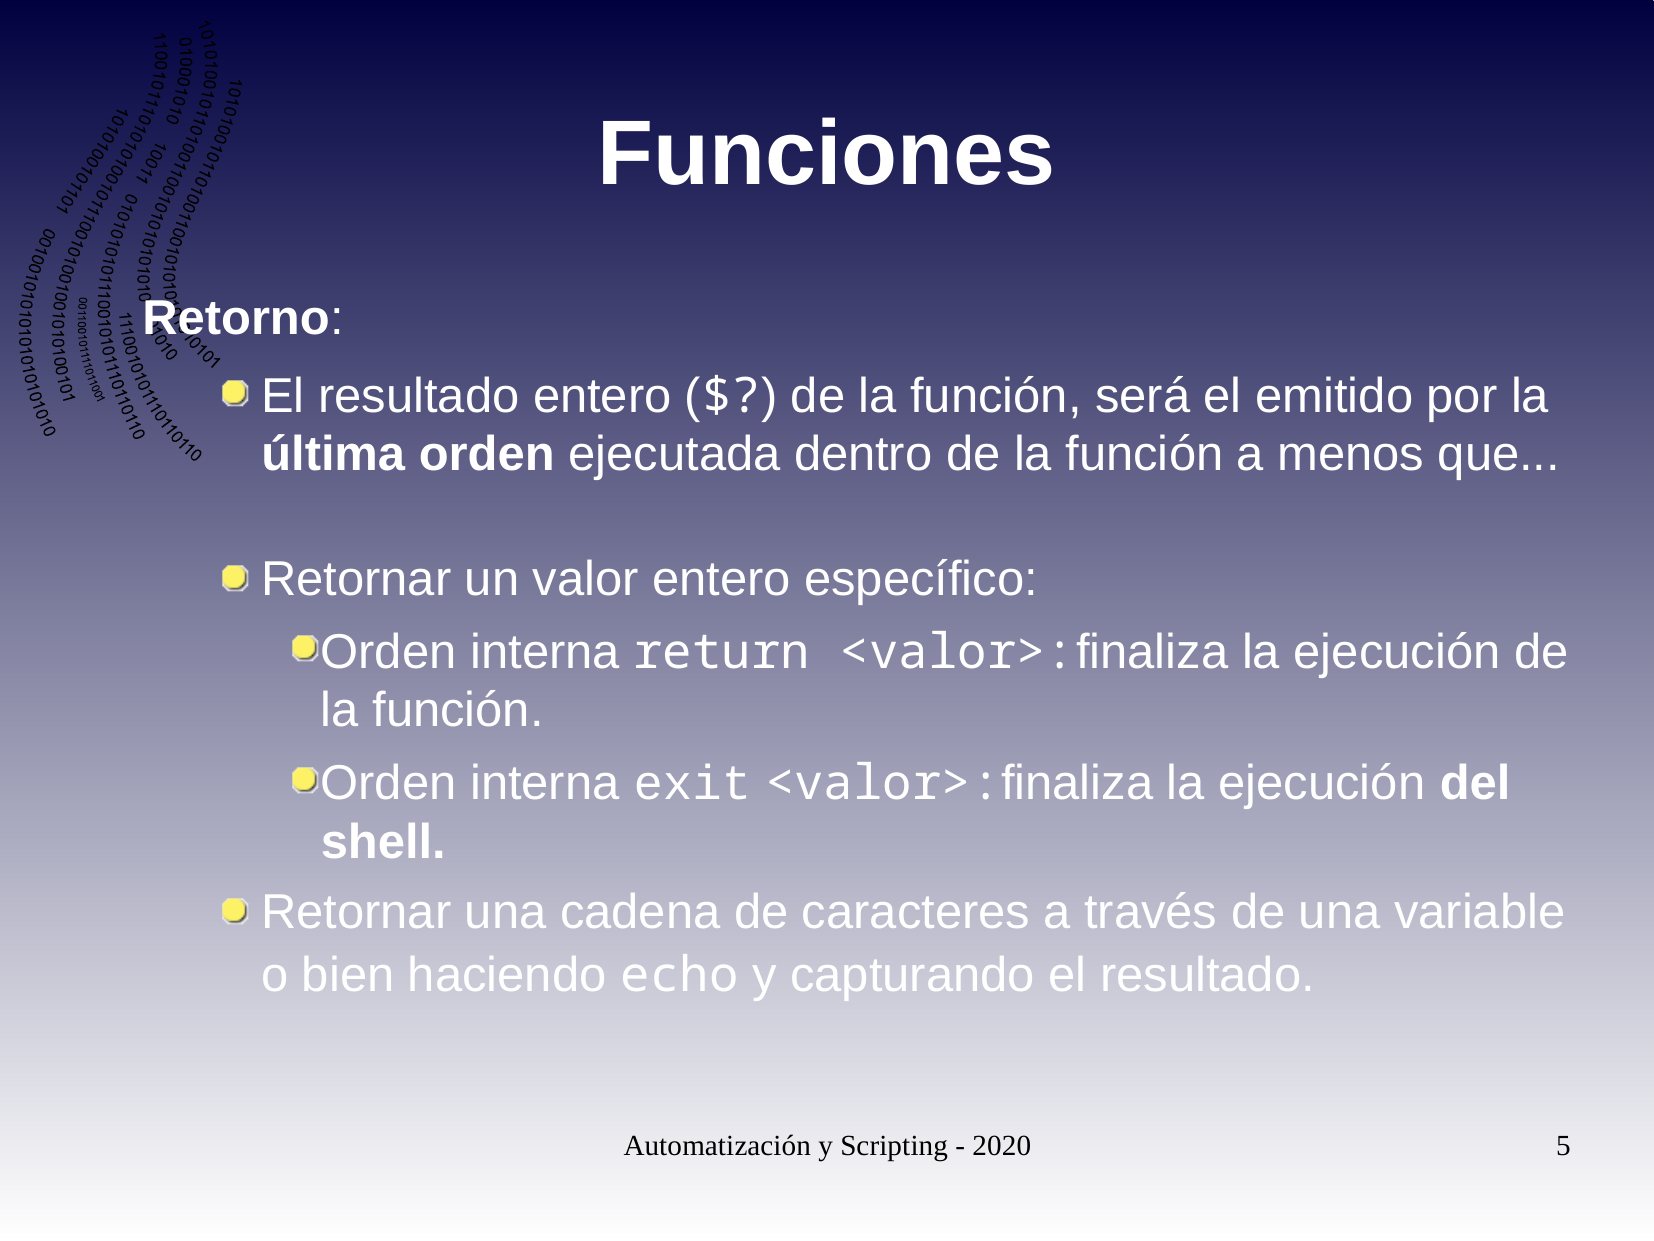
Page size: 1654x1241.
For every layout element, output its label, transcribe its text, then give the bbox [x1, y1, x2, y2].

list Retorno: El resultado entero ($?) de la función, será el emitido por la última orden ejecutada dentro de la función a menos que... Retornar un valor entero específico: Orden interna return <valor>:finaliza la ejecución de la función. Orden interna exit <valor>:finaliza la ejecución del shell. Retornar una cadena de caracteres a través de una variable o bien haciendo echo y capturando el resultado. [82, 290, 1571, 1010]
picture [18, 20, 243, 461]
title Funciones [82, 49, 1571, 257]
